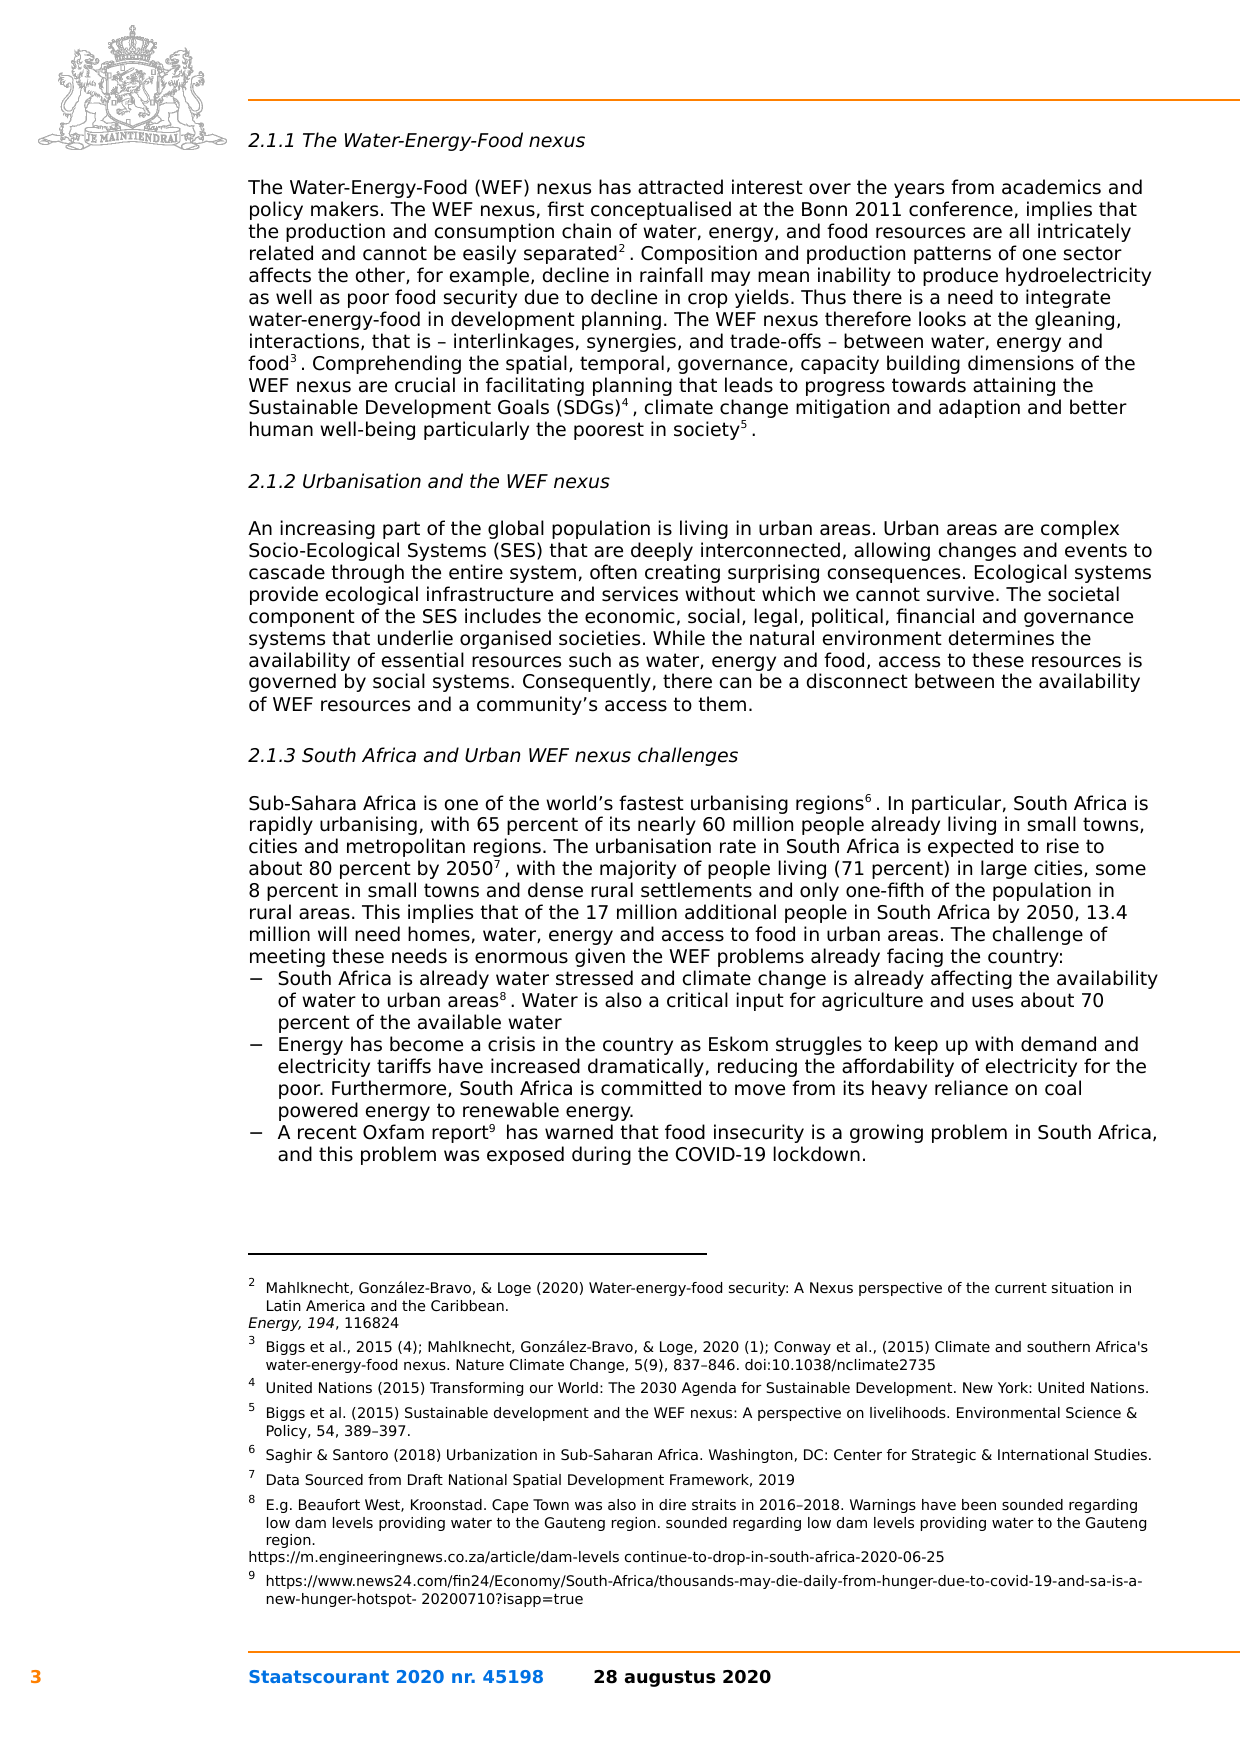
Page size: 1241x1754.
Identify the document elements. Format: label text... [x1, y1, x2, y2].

picture [38, 25, 227, 150]
text https://www.news24.com/fin24/Economy/South-Africa/thousands-may-die-daily-from-hunger-due-to-covid-19-and-sa-is-a-new-hunger-hotspot- 20200710?isapp=true [248, 1569, 1163, 1608]
subtitle 2.1.3 South Africa and Urban WEF nexus challenges [248, 745, 1163, 767]
text https://m.engineeringnews.co.za/article/dam-levels continue-to-drop-in-south-africa-2020-06-25 [248, 1549, 1163, 1566]
subtitle 2.1.2 Urbanisation and the WEF nexus [248, 471, 1163, 493]
text Data Sourced from Draft National Spatial Development Framework, 2019 [248, 1468, 1163, 1490]
subtitle 2.1.1 The Water-Energy-Food nexus [248, 130, 1163, 152]
text Energy, 194, 116824 [248, 1315, 1163, 1332]
text − South Africa is already water stressed and climate change is already affecting the availability of water to urban areas. Water is also a critical input for agriculture and uses about 70 percent of the available water [248, 968, 1163, 1034]
text Sub-Sahara Africa is one of the world’s fastest urbanising regions. In particular, South Africa is rapidly urbanising, with 65 percent of its nearly 60 million people already living in small towns, cities and metropolitan regions. The urbanisation rate in South Africa is expected to rise to about 80 percent by 2050, with the majority of people living (71 percent) in large cities, some 8 percent in small towns and dense rural settlements and only one-fifth of the population in rural areas. This implies that of the 17 million additional people in South Africa by 2050, 13.4 million will need homes, water, energy and access to food in urban areas. The challenge of meeting these needs is enormous given the WEF problems already facing the country: [248, 792, 1163, 968]
text − A recent Oxfam report has warned that food insecurity is a growing problem in South Africa, and this problem was exposed during the COVID-19 lockdown. [248, 1122, 1163, 1166]
text − Energy has become a crisis in the country as Eskom struggles to keep up with demand and electricity tariffs have increased dramatically, reducing the affordability of electricity for the poor. Furthermore, South Africa is committed to move from its heavy reliance on coal powered energy to renewable energy. [248, 1034, 1163, 1122]
text An increasing part of the global population is living in urban areas. Urban areas are complex Socio-Ecological Systems (SES) that are deeply interconnected, allowing changes and events to cascade through the entire system, often creating surprising consequences. Ecological systems provide ecological infrastructure and services without which we cannot survive. The societal component of the SES includes the economic, social, legal, political, financial and governance systems that underlie organised societies. While the natural environment determines the availability of essential resources such as water, energy and food, access to these resources is governed by social systems. Consequently, there can be a disconnect between the availability of WEF resources and a community’s access to them. [248, 518, 1163, 715]
text Biggs et al., 2015 (4); Mahlknecht, González-Bravo, & Loge, 2020 (1); Conway et al., (2015) Climate and southern Africa's water-energy-food nexus. Nature Climate Change, 5(9), 837–846. doi:10.1038/nclimate2735 [248, 1334, 1163, 1373]
text Biggs et al. (2015) Sustainable development and the WEF nexus: A perspective on livelihoods. Environmental Science & Policy, 54, 389–397. [248, 1401, 1163, 1440]
text Saghir & Santoro (2018) Urbanization in Sub-Saharan Africa. Washington, DC: Center for Strategic & International Studies. [248, 1443, 1163, 1465]
text United Nations (2015) Transforming our World: The 2030 Agenda for Sustainable Development. New York: United Nations. [248, 1376, 1163, 1398]
text E.g. Beaufort West, Kroonstad. Cape Town was also in dire straits in 2016–2018. Warnings have been sounded regarding low dam levels providing water to the Gauteng region. sounded regarding low dam levels providing water to the Gauteng region. [248, 1493, 1163, 1549]
text The Water-Energy-Food (WEF) nexus has attracted interest over the years from academics and policy makers. The WEF nexus, first conceptualised at the Bonn 2011 conference, implies that the production and consumption chain of water, energy, and food resources are all intricately related and cannot be easily separated. Composition and production patterns of one sector affects the other, for example, decline in rainfall may mean inability to produce hydroelectricity as well as poor food security due to decline in crop yields. Thus there is a need to integrate water-energy-food in development planning. The WEF nexus therefore looks at the gleaning, interactions, that is – interlinkages, synergies, and trade-offs – between water, energy and food. Comprehending the spatial, temporal, governance, capacity building dimensions of the WEF nexus are crucial in facilitating planning that leads to progress towards attaining the Sustainable Development Goals (SDGs), climate change mitigation and adaption and better human well-being particularly the poorest in society. [248, 177, 1163, 441]
text Mahlknecht, González-Bravo, & Loge (2020) Water-energy-food security: A Nexus perspective of the current situation in Latin America and the Caribbean. [248, 1276, 1163, 1315]
